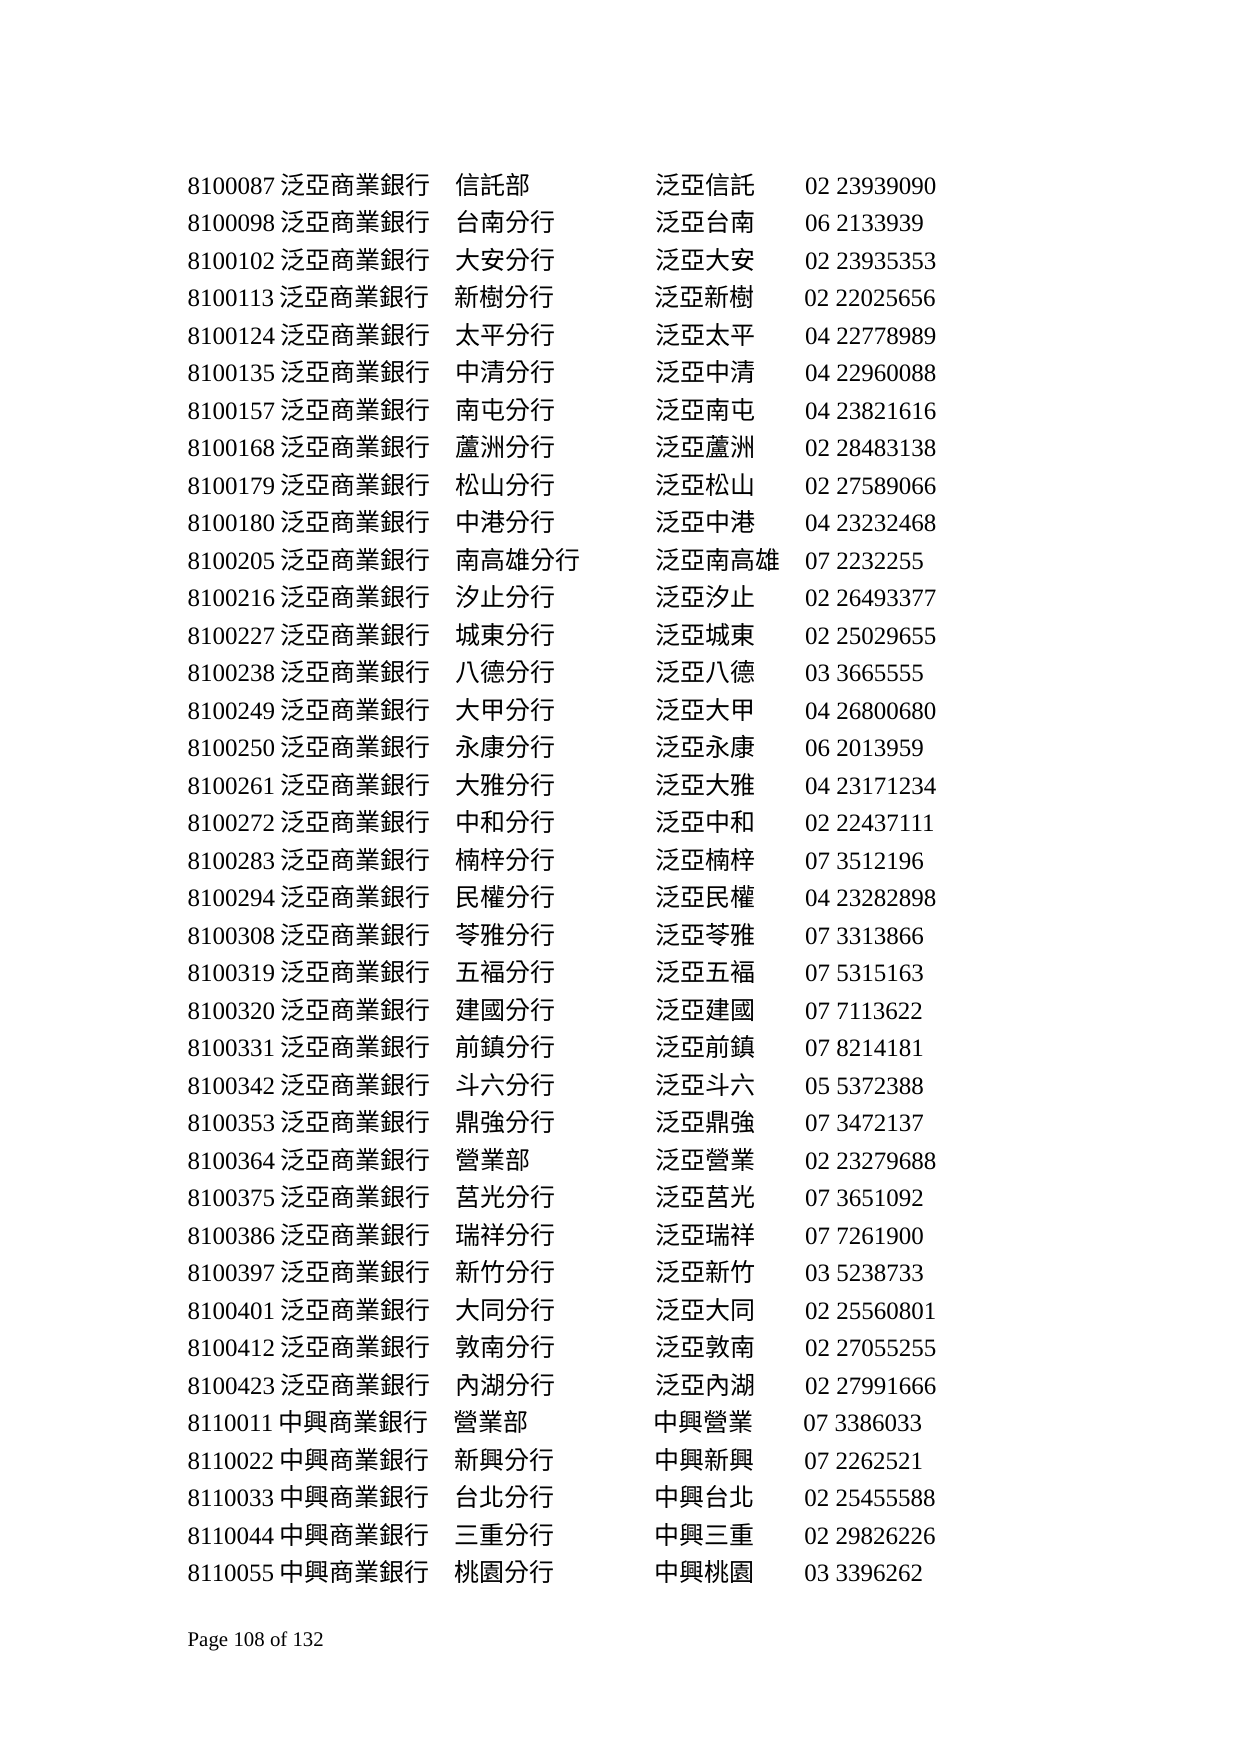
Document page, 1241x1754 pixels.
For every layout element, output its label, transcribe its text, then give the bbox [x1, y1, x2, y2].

text 8100168泛亞商業銀行 蘆洲分行 泛亞蘆洲 02 28483138 [187, 427, 1053, 464]
text 8110033中興商業銀行 台北分行 中興台北 02 25455588 [187, 1477, 1053, 1514]
text 8110044中興商業銀行 三重分行 中興三重 02 29826226 [187, 1514, 1053, 1552]
text 8100124泛亞商業銀行 太平分行 泛亞太平 04 22778989 [187, 314, 1053, 352]
text 8100331泛亞商業銀行 前鎮分行 泛亞前鎮 07 8214181 [187, 1027, 1053, 1064]
text 8100216泛亞商業銀行 汐止分行 泛亞汐止 02 26493377 [187, 577, 1053, 614]
text 8100397泛亞商業銀行 新竹分行 泛亞新竹 03 5238733 [187, 1252, 1053, 1289]
text 8110055中興商業銀行 桃園分行 中興桃園 03 3396262 [187, 1552, 1053, 1589]
text 8100135泛亞商業銀行 中清分行 泛亞中清 04 22960088 [187, 352, 1053, 389]
text 8100102泛亞商業銀行 大安分行 泛亞大安 02 23935353 [187, 239, 1053, 277]
text 8100179泛亞商業銀行 松山分行 泛亞松山 02 27589066 [187, 464, 1053, 502]
text 8100320泛亞商業銀行 建國分行 泛亞建國 07 7113622 [187, 989, 1053, 1027]
text 8100412泛亞商業銀行 敦南分行 泛亞敦南 02 27055255 [187, 1327, 1053, 1364]
text 8100308泛亞商業銀行 苓雅分行 泛亞苓雅 07 3313866 [187, 914, 1053, 952]
text 8100238泛亞商業銀行 八德分行 泛亞八德 03 3665555 [187, 652, 1053, 689]
text 8100353泛亞商業銀行 鼎強分行 泛亞鼎強 07 3472137 [187, 1102, 1053, 1139]
text 8110011中興商業銀行 營業部 中興營業 07 3386033 [187, 1402, 1053, 1439]
text 8100180泛亞商業銀行 中港分行 泛亞中港 04 23232468 [187, 502, 1053, 539]
text 8100113泛亞商業銀行 新樹分行 泛亞新樹 02 22025656 [187, 277, 1053, 314]
text 8100364泛亞商業銀行 營業部 泛亞營業 02 23279688 [187, 1139, 1053, 1177]
text 8100087泛亞商業銀行 信託部 泛亞信託 02 23939090 [187, 164, 1053, 202]
text 8100375泛亞商業銀行 莒光分行 泛亞莒光 07 3651092 [187, 1177, 1053, 1214]
text 8100227泛亞商業銀行 城東分行 泛亞城東 02 25029655 [187, 614, 1053, 652]
text 8100157泛亞商業銀行 南屯分行 泛亞南屯 04 23821616 [187, 389, 1053, 427]
text 8100294泛亞商業銀行 民權分行 泛亞民權 04 23282898 [187, 877, 1053, 914]
text 8100205泛亞商業銀行 南高雄分行 泛亞南高雄 07 2232255 [187, 539, 1053, 577]
text 8100283泛亞商業銀行 楠梓分行 泛亞楠梓 07 3512196 [187, 839, 1053, 877]
text 8100249泛亞商業銀行 大甲分行 泛亞大甲 04 26800680 [187, 689, 1053, 727]
text 8100401泛亞商業銀行 大同分行 泛亞大同 02 25560801 [187, 1289, 1053, 1327]
text 8100342泛亞商業銀行 斗六分行 泛亞斗六 05 5372388 [187, 1064, 1053, 1102]
text 8100272泛亞商業銀行 中和分行 泛亞中和 02 22437111 [187, 802, 1053, 839]
text 8100250泛亞商業銀行 永康分行 泛亞永康 06 2013959 [187, 727, 1053, 764]
text 8100423泛亞商業銀行 內湖分行 泛亞內湖 02 27991666 [187, 1364, 1053, 1402]
text 8100098泛亞商業銀行 台南分行 泛亞台南 06 2133939 [187, 202, 1053, 239]
text 8110022中興商業銀行 新興分行 中興新興 07 2262521 [187, 1439, 1053, 1477]
text 8100386泛亞商業銀行 瑞祥分行 泛亞瑞祥 07 7261900 [187, 1214, 1053, 1252]
text 8100319泛亞商業銀行 五褔分行 泛亞五褔 07 5315163 [187, 952, 1053, 989]
text 8100261泛亞商業銀行 大雅分行 泛亞大雅 04 23171234 [187, 764, 1053, 802]
